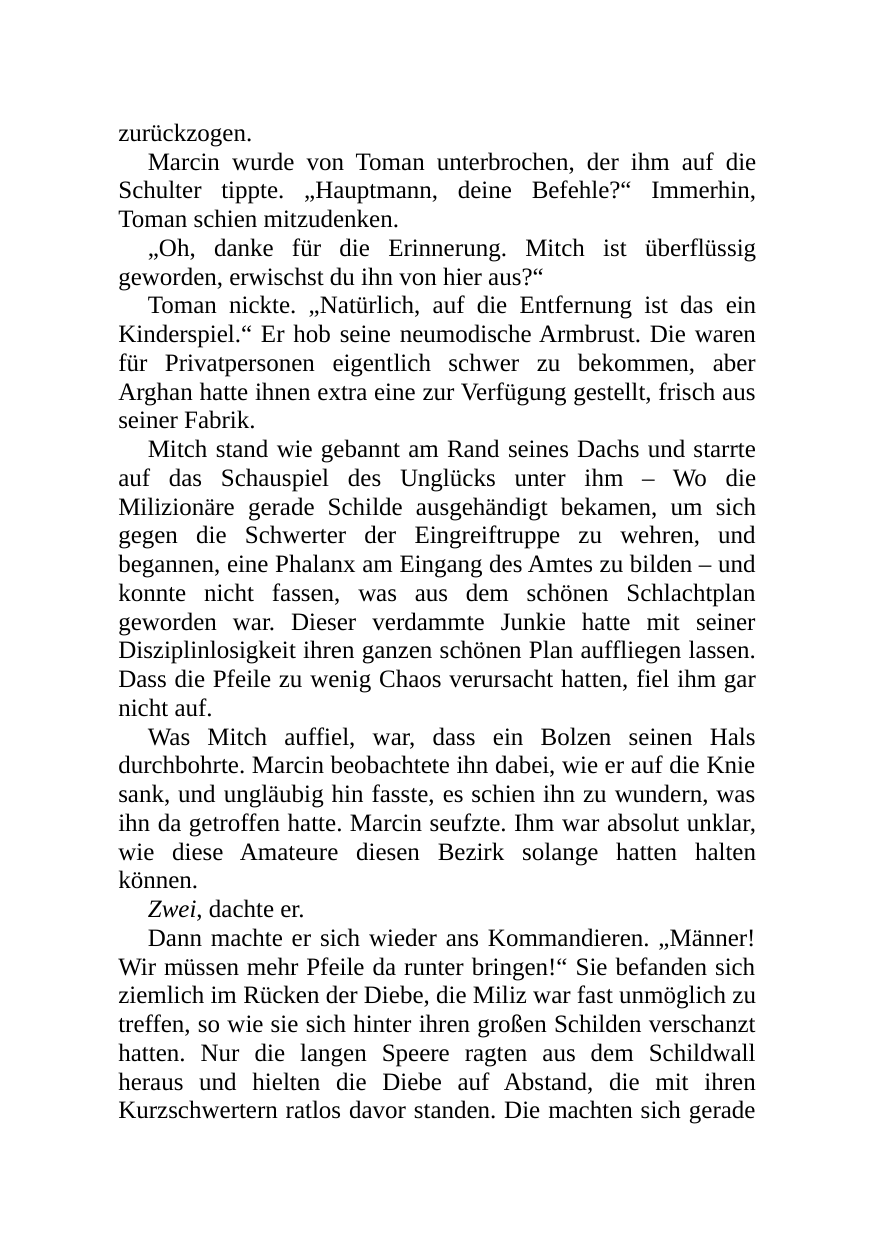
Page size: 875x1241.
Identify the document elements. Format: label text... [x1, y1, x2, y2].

text Was Mitch auffiel, war, dass ein Bolzen seinen Hals durchbohrte. Marcin beobachtete ihn dabei, wie er auf die Knie sank, und ungläubig hin fasste, es schien ihn zu wundern, was ihn da getroffen hatte. Marcin seufzte. Ihm war absolut unklar, wie diese Amateure diesen Bezirk solange hatten halten können. [118, 722, 756, 894]
text zurückzogen. [118, 118, 756, 147]
text Zwei, dachte er. [118, 894, 756, 923]
text Mitch stand wie gebannt am Rand seines Dachs und starrte auf das Schauspiel des Unglücks unter ihm – Wo die Milizionäre gerade Schilde ausgehändigt bekamen, um sich gegen die Schwerter der Eingreiftruppe zu wehren, und begannen, eine Phalanx am Eingang des Amtes zu bilden – und konnte nicht fassen, was aus dem schönen Schlachtplan geworden war. Dieser verdammte Junkie hatte mit seiner Disziplinlosigkeit ihren ganzen schönen Plan auffliegen lassen. Dass die Pfeile zu wenig Chaos verursacht hatten, fiel ihm gar nicht auf. [118, 434, 756, 722]
text „Oh, danke für die Erinnerung. Mitch ist überflüssig geworden, erwischst du ihn von hier aus?“ [118, 233, 756, 291]
text Toman nickte. „Natürlich, auf die Entfernung ist das ein Kinderspiel.“ Er hob seine neumodische Armbrust. Die waren für Privatpersonen eigentlich schwer zu bekommen, aber Arghan hatte ihnen extra eine zur Verfügung gestellt, frisch aus seiner Fabrik. [118, 291, 756, 434]
text Dann machte er sich wieder ans Kommandieren. „Männer! Wir müssen mehr Pfeile da runter bringen!“ Sie befanden sich ziemlich im Rücken der Diebe, die Miliz war fast unmöglich zu treffen, so wie sie sich hinter ihren großen Schilden verschanzt hatten. Nur die langen Speere ragten aus dem Schildwall heraus und hielten die Diebe auf Abstand, die mit ihren Kurzschwertern ratlos davor standen. Die machten sich gerade [118, 923, 756, 1124]
text Marcin wurde von Toman unterbrochen, der ihm auf die Schulter tippte. „Hauptmann, deine Befehle?“ Immerhin, Toman schien mitzudenken. [118, 147, 756, 233]
